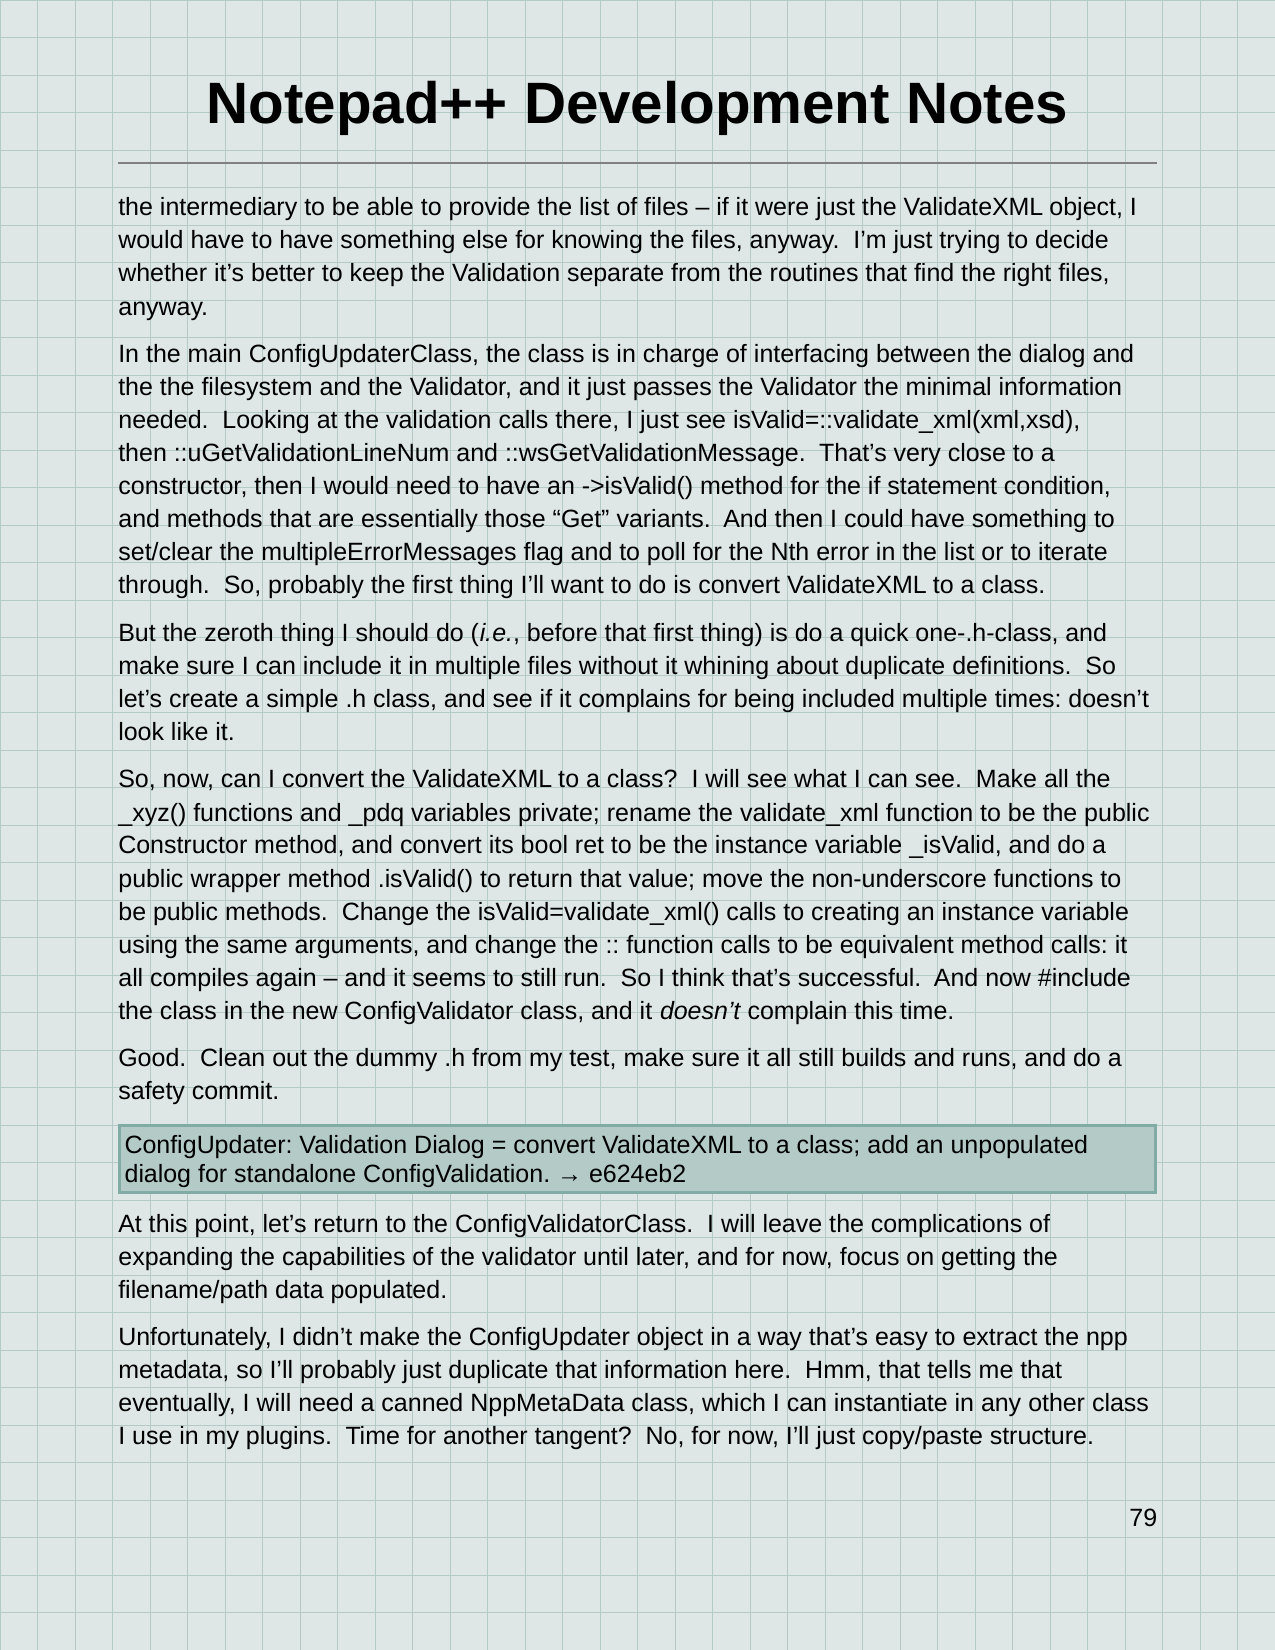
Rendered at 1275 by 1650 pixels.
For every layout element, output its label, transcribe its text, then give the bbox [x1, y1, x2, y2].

text ConfigUpdater: Validation Dialog = convert ValidateXML to a class; add an unpopulated dialog for standalone ConfigValidation. → e624eb2 [121, 1127, 1154, 1191]
text the intermediary to be able to provide the list of files – if it were just the ValidateXML object, I would have to have something else for knowing the files, anyway. I’m just trying to decide whether it’s better to keep the Validation separate from the routines that find the right files, anyway. [118, 192, 1157, 320]
text Unfortunately, I didn’t make the ConfigUpdater object in a way that’s easy to extract the npp metadata, so I’ll probably just duplicate that information here. Hmm, that tells me that eventually, I will need a canned NppMetaData class, which I can instantiate in any other class I use in my plugins. Time for another tangent? No, for now, I’ll just copy/paste structure. [118, 1322, 1157, 1450]
text Good. Clean out the dummy .h from my test, make sure it all still builds and runs, and do a safety commit. [118, 1043, 1157, 1105]
text At this point, let’s return to the ConfigValidatorClass. I will leave the complications of expanding the capabilities of the validator until later, and for now, focus on getting the filename/path data populated. [118, 1209, 1157, 1303]
text So, now, can I convert the ValidateXML to a class? I will see what I can see. Make all the _xyz() functions and _pdq variables private; rename the validate_xml function to be the public Constructor method, and convert its bool ret to be the instance variable _isValid, and do a public wrapper method .isValid() to return that value; move the non-underscore functions to be public methods. Change the isValid=validate_xml() calls to creating an instance variable using the same arguments, and change the :: function calls to be equivalent method calls: it all compiles again – and it seems to still run. So I think that’s successful. And now #include the class in the new ConfigValidator class, and it doesn’t complain this time. [118, 764, 1157, 1024]
text In the main ConfigUpdaterClass, the class is in charge of interfacing between the dialog and the the filesystem and the Validator, and it just passes the Validator the minimal information needed. Looking at the validation calls there, I just see isValid=::validate_xml(xml,xsd), then ::uGetValidationLineNum and ::wsGetValidationMessage. That’s very close to a constructor, then I would need to have an ->isValid() method for the if statement condition, and methods that are essentially those “Get” variants. And then I could have something to set/clear the multipleErrorMessages flag and to poll for the Nth error in the list or to iterate through. So, probably the first thing I’ll want to do is convert ValidateXML to a class. [118, 339, 1157, 599]
text But the zeroth thing I should do (i.e., before that first thing) is do a quick one-.h-class, and make sure I can include it in multiple files without it whining about duplicate definitions. So let’s create a simple .h class, and see if it complains for being included multiple times: doesn’t look like it. [118, 618, 1157, 746]
